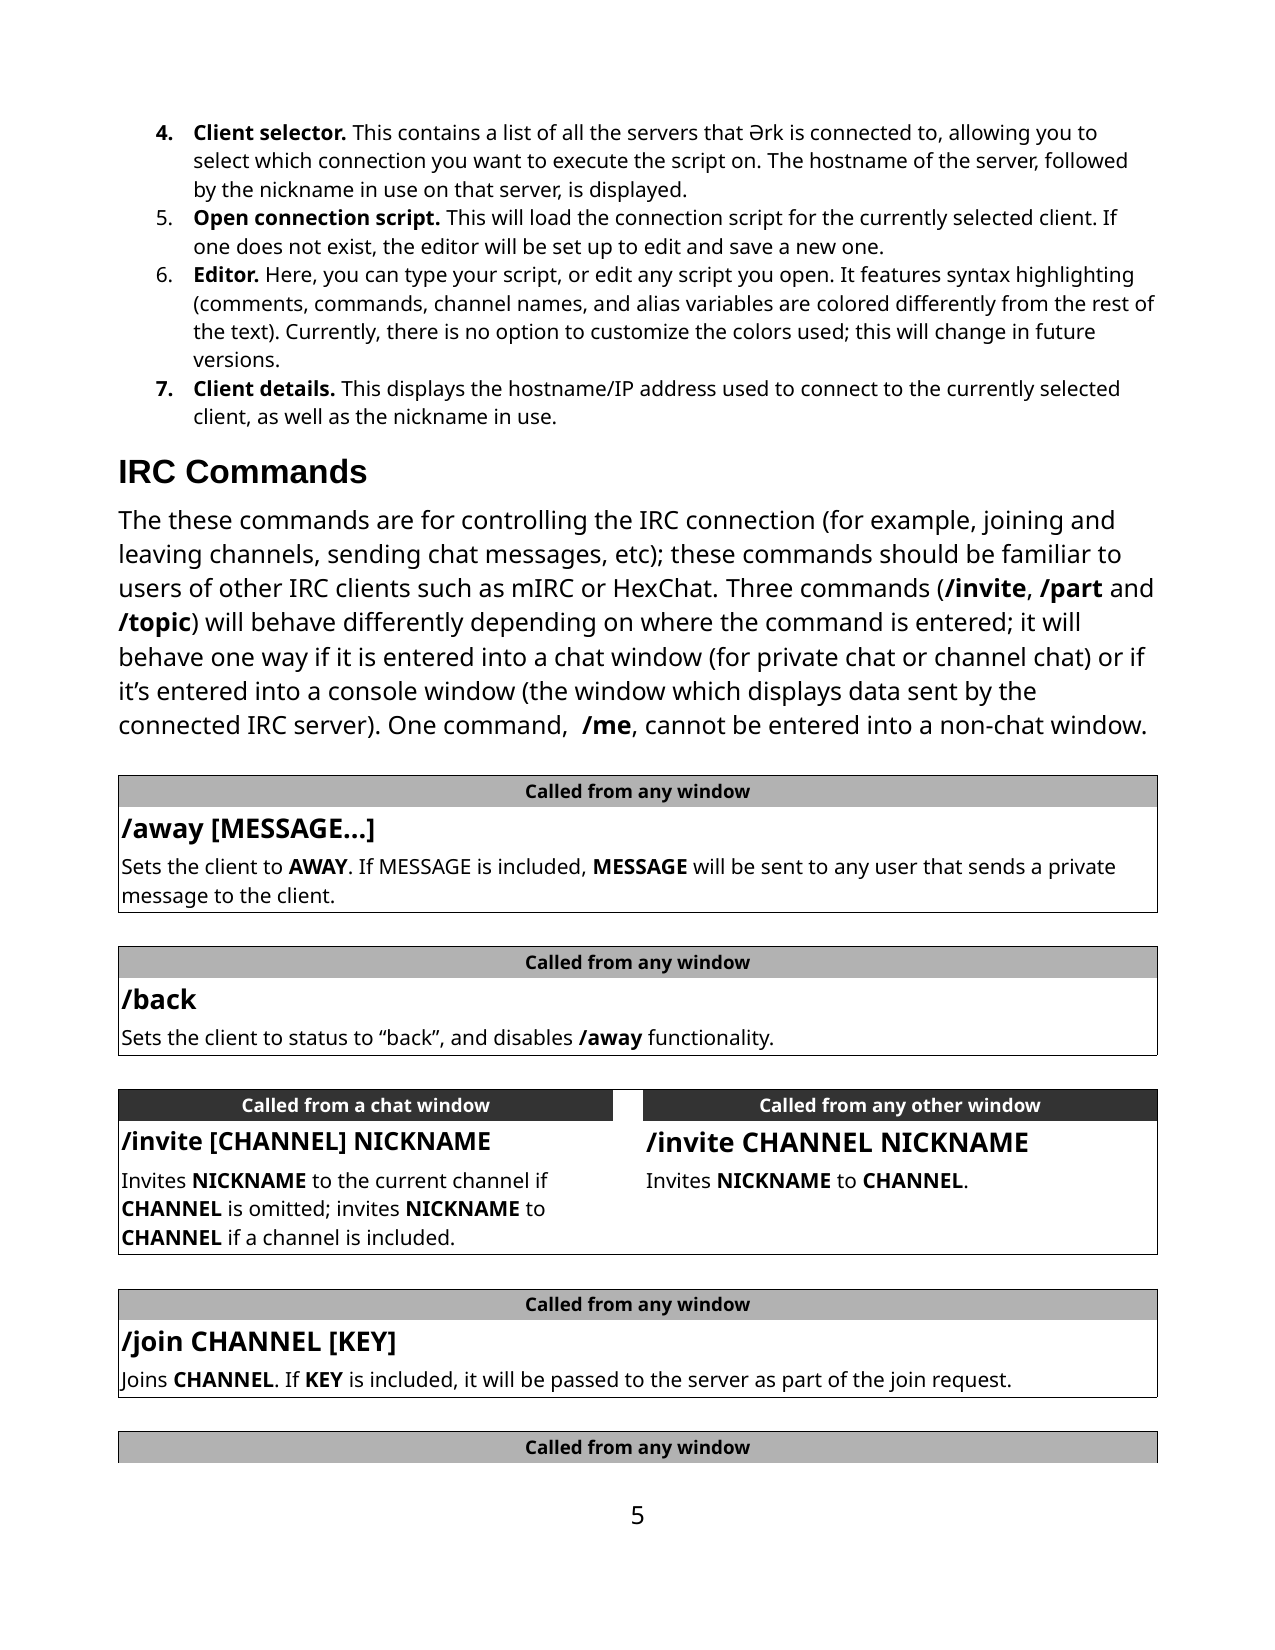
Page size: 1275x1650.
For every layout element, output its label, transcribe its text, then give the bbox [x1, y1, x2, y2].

list Client selector. This contains a list of all the servers that Ərk is connected to, allowing you to select which connection you want to execute the script on. The hostname of the server, followed by the nickname in use on that server, is displayed. [156, 118, 1157, 203]
table_cell /away [MESSAGE...] [119, 807, 1157, 849]
table_cell /join CHANNEL [KEY] [119, 1320, 1157, 1363]
table_header Called from any window [119, 776, 1157, 807]
table_header Called from any window [119, 1290, 1157, 1320]
table_cell Joins CHANNEL. If KEY is included, it will be passed to the server as part of the join request. [119, 1363, 1157, 1397]
list Editor. Here, you can type your script, or edit any script you open. It features syntax highlighting (comments, commands, channel names, and alias variables are colored differently from the rest of the text). Currently, there is no option to customize the colors used; this will change in future versions. [156, 260, 1157, 374]
table_cell [613, 1121, 643, 1163]
table_header Called from any window [119, 947, 1157, 978]
list Open connection script. This will load the connection script for the currently selected client. If one does not exist, the editor will be set up to edit and save a new one. [156, 203, 1157, 260]
table_cell Sets the client to AWAY. If MESSAGE is included, MESSAGE will be sent to any user that sends a private message to the client. [119, 850, 1157, 912]
table_cell Invites NICKNAME to the current channel if CHANNEL is omitted; invites NICKNAME to CHANNEL if a channel is included. [119, 1163, 613, 1254]
table_cell /invite [CHANNEL] NICKNAME [119, 1121, 613, 1163]
table_cell [613, 1163, 643, 1254]
table_cell /back [119, 978, 1157, 1021]
text The these commands are for controlling the IRC connection (for example, joining and leaving channels, sending chat messages, etc); these commands should be familiar to users of other IRC clients such as mIRC or HexChat. Three commands (/invite, /part and /topic) will behave differently depending on where the command is entered; it will behave one way if it is entered into a chat window (for private chat or channel chat) or if it’s entered into a console window (the window which displays data sent by the connected IRC server). One command, /me, cannot be entered into a non-chat window. [118, 503, 1157, 741]
subtitle IRC Commands [118, 452, 1157, 490]
list Client details. This displays the hostname/IP address used to connect to the currently selected client, as well as the nickname in use. [156, 374, 1157, 431]
table_cell Invites NICKNAME to CHANNEL. [643, 1163, 1157, 1254]
table_cell /invite CHANNEL NICKNAME [643, 1121, 1157, 1163]
table_header Called from any other window [643, 1090, 1157, 1121]
table_header Called from any window [119, 1432, 1157, 1463]
table_header Called from a chat window [119, 1090, 613, 1121]
table_header [613, 1090, 643, 1121]
table_cell Sets the client to status to “back”, and disables /away functionality. [119, 1021, 1157, 1055]
